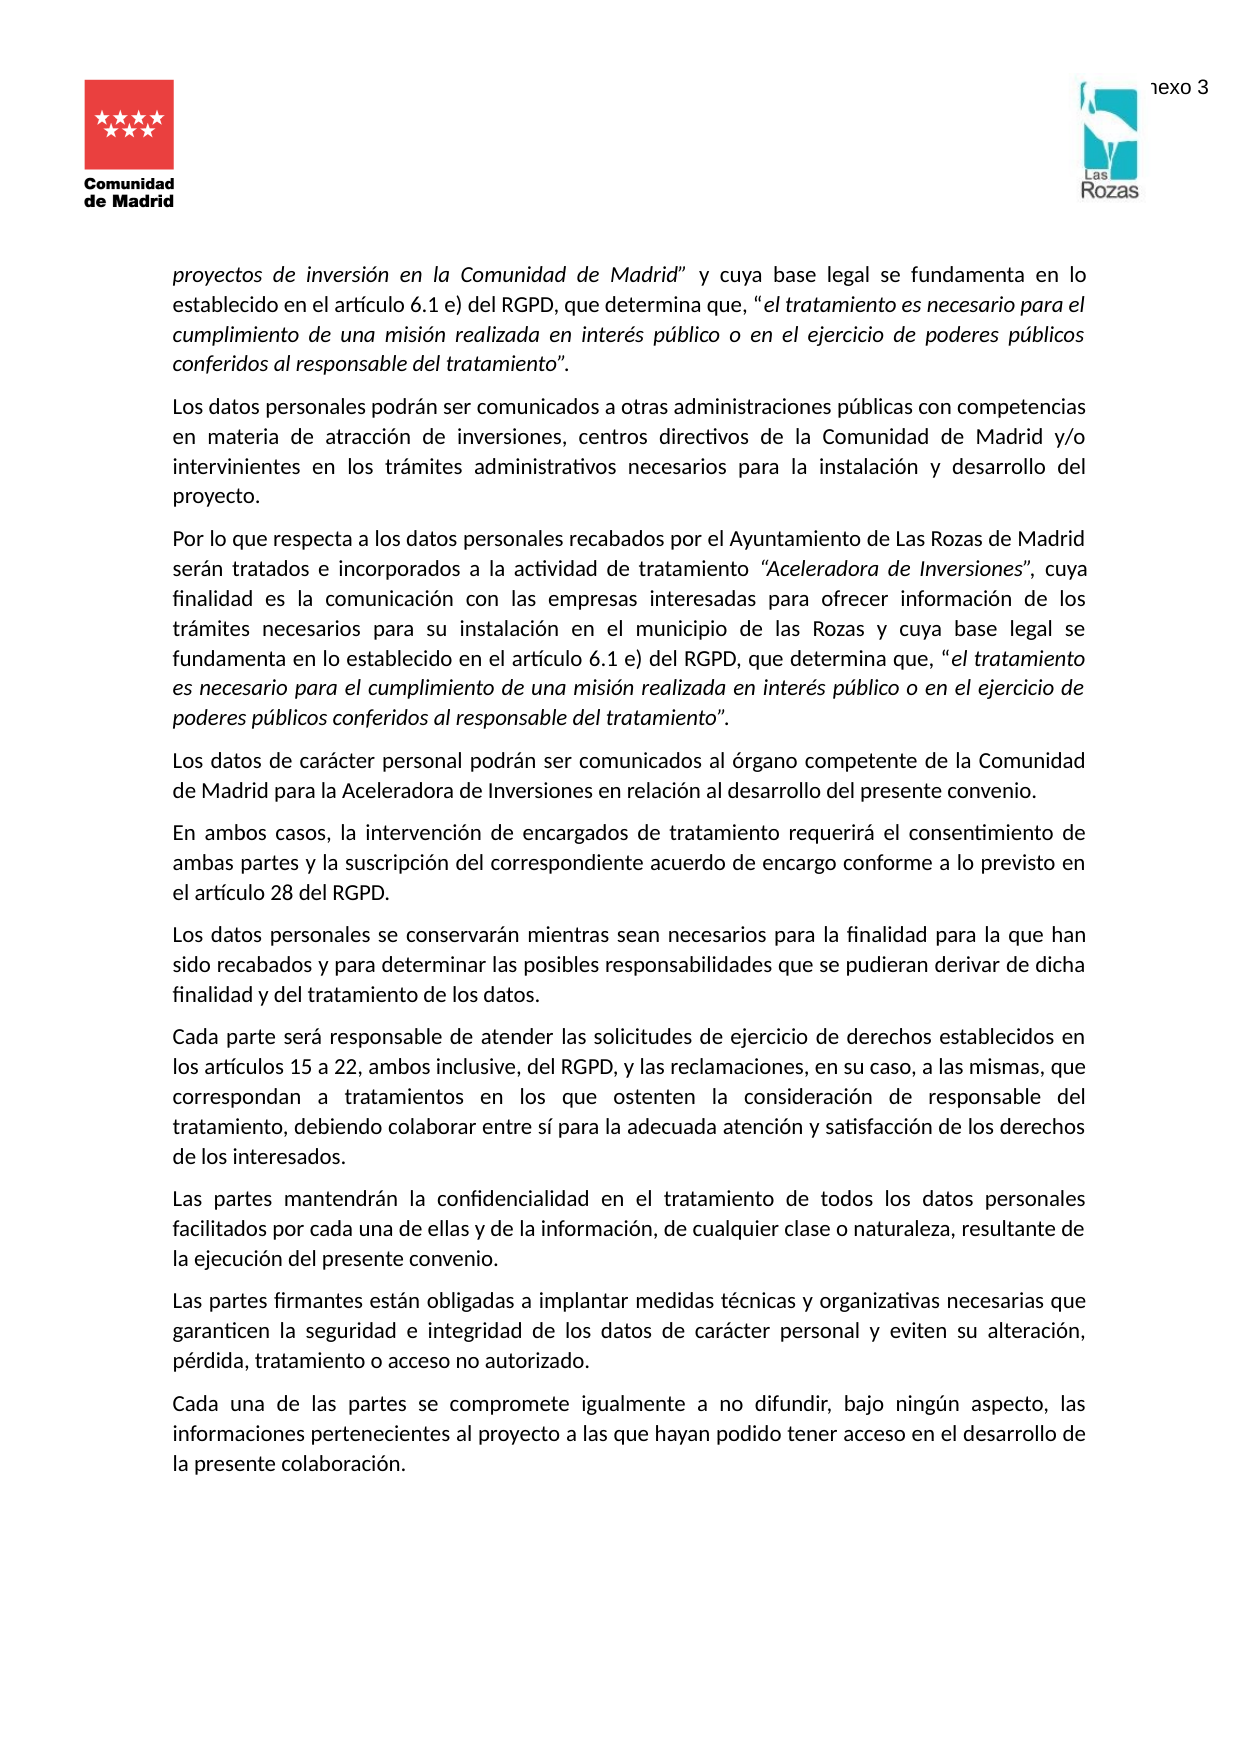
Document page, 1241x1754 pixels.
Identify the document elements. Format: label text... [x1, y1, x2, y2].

text Por lo que respecta a los datos personales recabados por el Ayuntamiento de Las Rozas de Madrid serán tratados e incorporados a la actividad de tratamiento “Aceleradora de Inversiones”, cuya finalidad es la comunicación con las empresas interesadas para ofrecer información de los trámites necesarios para su instalación en el municipio de las Rozas y cuya base legal se fundamenta en lo establecido en el artículo 6.1 e) del RGPD, que determina que, “el tratamiento es necesario para el cumplimiento de una misión realizada en interés público o en el ejercicio de poderes públicos conferidos al responsable del tratamiento”. [172, 524, 1088, 731]
text Los datos de carácter personal podrán ser comunicados al órgano competente de la Comunidad de Madrid para la Aceleradora de Inversiones en relación al desarrollo del presente convenio. [172, 746, 1088, 804]
text Las partes firmantes están obligadas a implantar medidas técnicas y organizativas necesarias que garanticen la seguridad e integridad de los datos de carácter personal y eviten su alteración, pérdida, tratamiento o acceso no autorizado. [172, 1287, 1088, 1374]
text En ambos casos, la intervención de encargados de tratamiento requerirá el consentimiento de ambas partes y la suscripción del correspondiente acuerdo de encargo conforme a lo previsto en el artículo 28 del RGPD. [172, 818, 1088, 906]
text Cada parte será responsable de atender las solicitudes de ejercicio de derechos establecidos en los artículos 15 a 22, ambos inclusive, del RGPD, y las reclamaciones, en su caso, a las mismas, que correspondan a tratamientos en los que ostenten la consideración de responsable del tratamiento, debiendo colaborar entre sí para la adecuada atención y satisfacción de los derechos de los interesados. [172, 1022, 1088, 1170]
text Las partes mantendrán la confidencialidad en el tratamiento de todos los datos personales facilitados por cada una de ellas y de la información, de cualquier clase o naturaleza, resultante de la ejecución del presente convenio. [172, 1184, 1088, 1272]
text Los datos personales podrán ser comunicados a otras administraciones públicas con competencias en materia de atracción de inversiones, centros directivos de la Comunidad de Madrid y/o intervinientes en los trámites administrativos necesarios para la instalación y desarrollo del proyecto. [172, 392, 1088, 510]
text Cada una de las partes se compromete igualmente a no difundir, bajo ningún aspecto, las informaciones pertenecientes al proyecto a las que hayan podido tener acceso en el desarrollo de la presente colaboración. [172, 1389, 1088, 1477]
text Los datos personales se conservarán mientras sean necesarios para la finalidad para la que han sido recabados y para determinar las posibles responsabilidades que se pudieran derivar de dicha finalidad y del tratamiento de los datos. [172, 920, 1088, 1008]
text proyectos de inversión en la Comunidad de Madrid” y cuya base legal se fundamenta en lo establecido en el artículo 6.1 e) del RGPD, que determina que, “el tratamiento es necesario para el cumplimiento de una misión realizada en interés público o en el ejercicio de poderes públicos conferidos al responsable del tratamiento”. [172, 260, 1088, 378]
